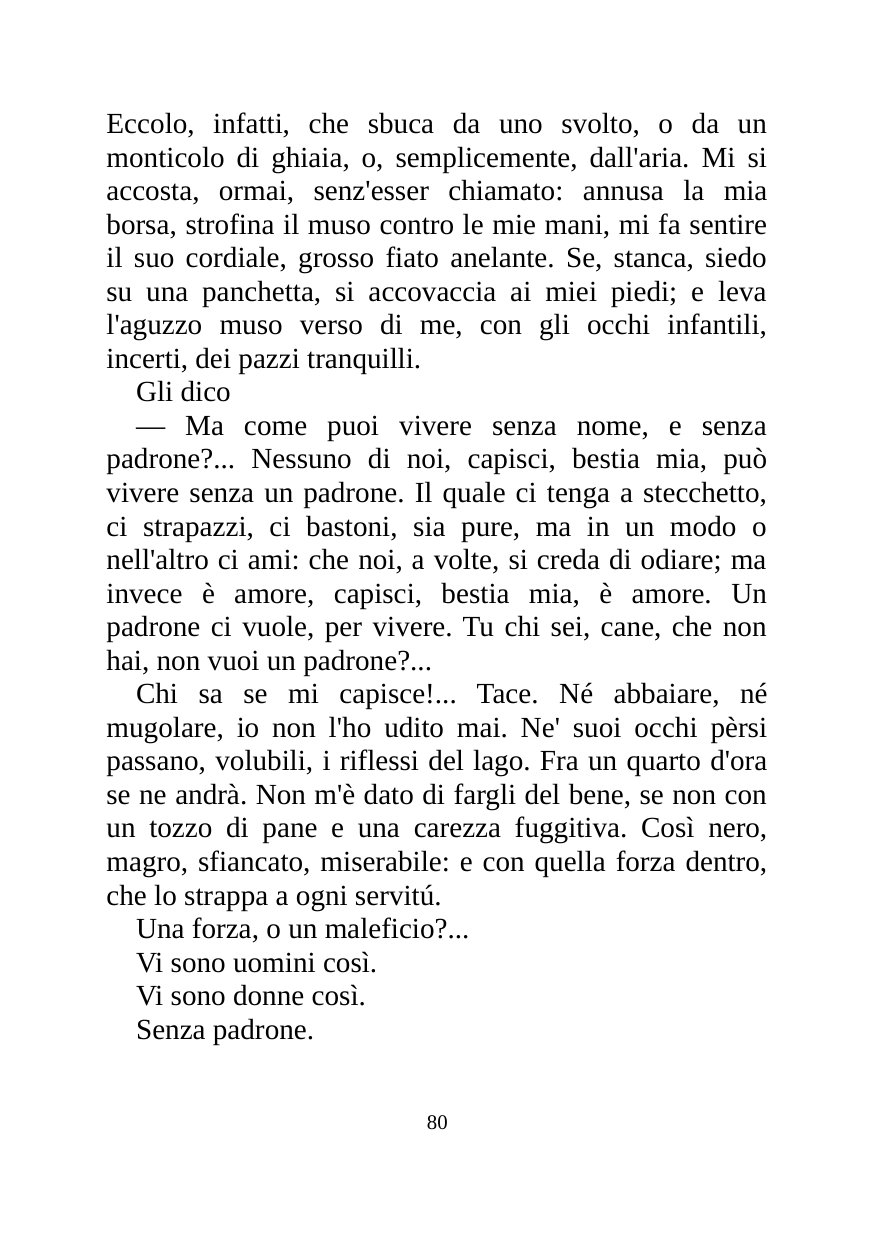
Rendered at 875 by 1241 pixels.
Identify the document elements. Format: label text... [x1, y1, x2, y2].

text Vi sono donne così. [106, 978, 768, 1012]
text Chi sa se mi capisce!... Tace. Né abbaiare, né mugolare, io non l'ho udito mai. Ne' suoi occhi pèrsi passano, volubili, i riflessi del lago. Fra un quarto d'ora se ne andrà. Non m'è dato di fargli del bene, se non con un tozzo di pane e una carezza fuggitiva. Così nero, magro, sfiancato, miserabile: e con quella forza dentro, che lo strappa a ogni servitú. [106, 676, 768, 911]
text Senza padrone. [106, 1012, 768, 1045]
text Eccolo, infatti, che sbuca da uno svolto, o da un monticolo di ghiaia, o, semplicemente, dall'aria. Mi si accosta, ormai, senz'esser chiamato: annusa la mia borsa, strofina il muso contro le mie mani, mi fa sentire il suo cordiale, grosso fiato anelante. Se, stanca, siedo su una panchetta, si accovaccia ai miei piedi; e leva l'aguzzo muso verso di me, con gli occhi infantili, incerti, dei pazzi tranquilli. [106, 106, 768, 374]
text Vi sono uomini così. [106, 945, 768, 978]
text Gli dico [106, 374, 768, 408]
text Una forza, o un maleficio?... [106, 911, 768, 945]
text — Ma come puoi vivere senza nome, e senza padrone?... Nessuno di noi, capisci, bestia mia, può vivere senza un padrone. Il quale ci tenga a stecchetto, ci strapazzi, ci bastoni, sia pure, ma in un modo o nell'altro ci ami: che noi, a volte, si creda di odiare; ma invece è amore, capisci, bestia mia, è amore. Un padrone ci vuole, per vivere. Tu chi sei, cane, che non hai, non vuoi un padrone?... [106, 408, 768, 676]
